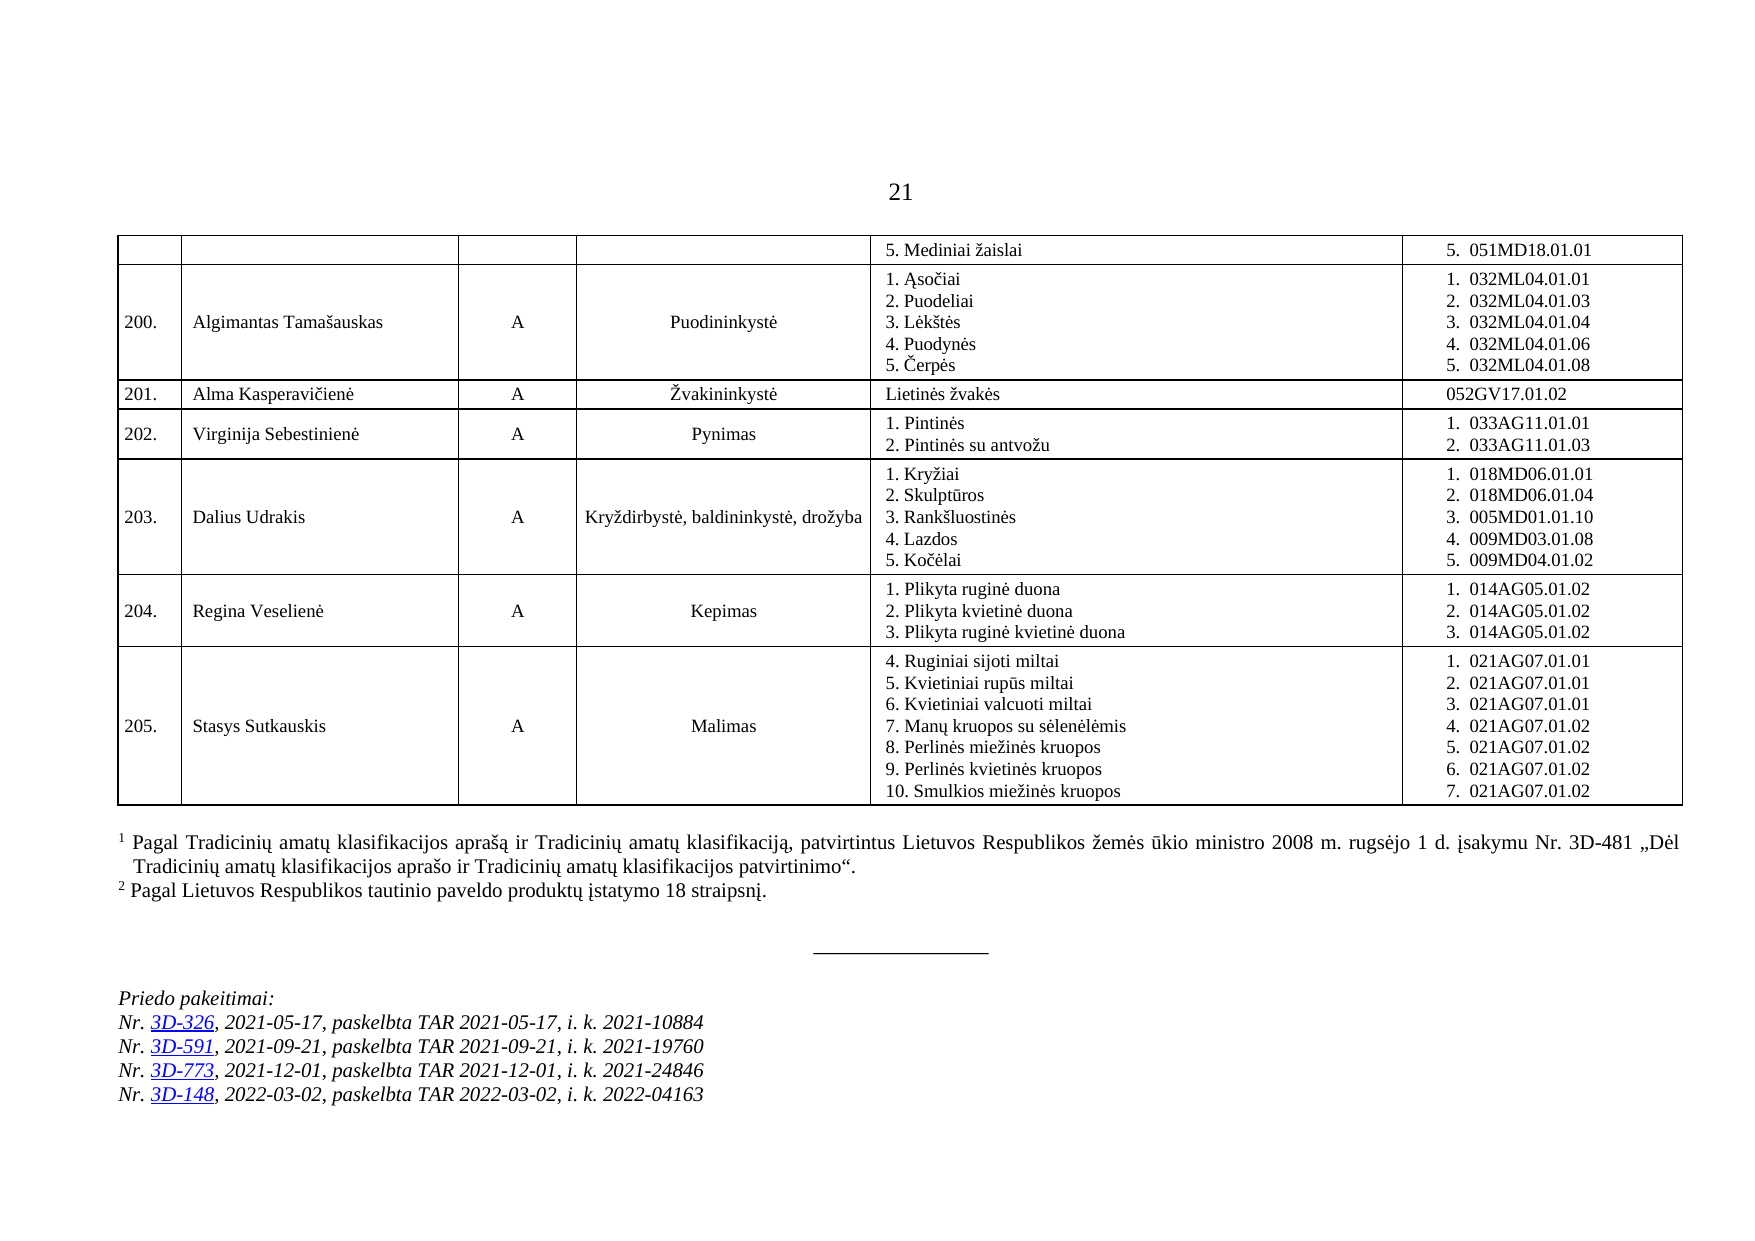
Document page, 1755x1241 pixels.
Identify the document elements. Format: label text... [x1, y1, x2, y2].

text 1 Pagal Tradicinių amatų klasifikacijos aprašą ir Tradicinių amatų klasifikaciją, patvirtintus Lietuvos Respublikоs žemės ūkio ministro 2008 m. rugsėjo 1 d. įsakymu Nr. 3D-481 „Dėl Tradicinių amatų klasifikacijos aprašo ir Tradicinių amatų klasifikacijos patvirtinimo“. [118, 829, 1683, 878]
text Nr. 3D-773, 2021-12-01, paskelbta TAR 2021-12-01, i. k. 2021-24846 [118, 1058, 1683, 1082]
text ______________ [118, 928, 1683, 957]
text Nr. 3D-591, 2021-09-21, paskelbta TAR 2021-09-21, i. k. 2021-19760 [118, 1034, 1683, 1058]
text Nr. 3D-326, 2021-05-17, paskelbta TAR 2021-05-17, i. k. 2021-10884 [118, 1010, 1683, 1034]
text 2 Pagal Lietuvos Respublikоs tautinio paveldo produktų įstatymo 18 straipsnį. [118, 878, 1683, 902]
text Priedo pakeitimai: [118, 986, 1683, 1010]
text Nr. 3D-148, 2022-03-02, paskelbta TAR 2022-03-02, i. k. 2022-04163 [118, 1082, 1683, 1106]
